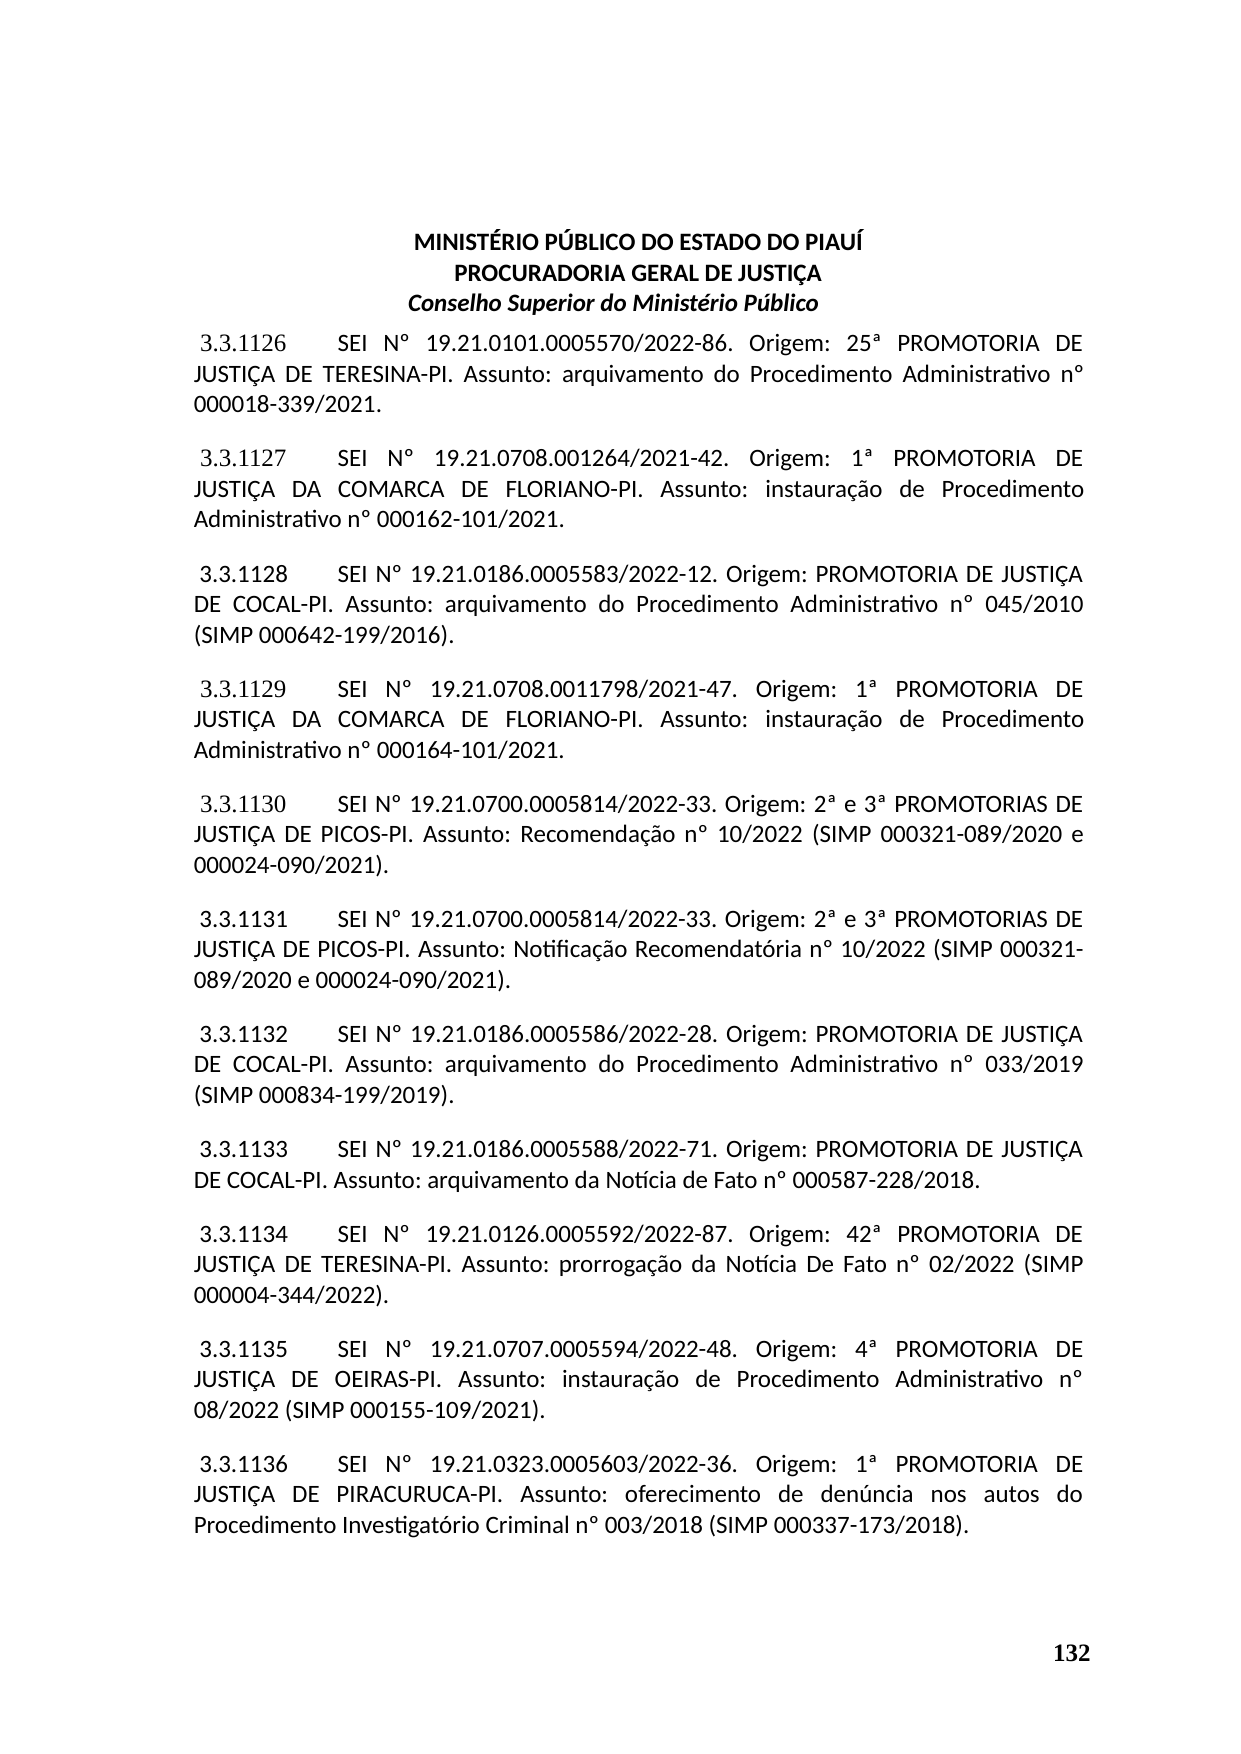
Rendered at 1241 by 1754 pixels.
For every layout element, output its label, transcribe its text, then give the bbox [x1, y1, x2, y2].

list SEI Nº 19.21.0101.0005570/2022-86. Origem: 25ª PROMOTORIA DE JUSTIÇA DE TERESINA-PI. Assunto: arquivamento do Procedimento Administrativo nº 000018-339/2021. [193, 327, 1084, 419]
list SEI Nº 19.21.0707.0005594/2022-48. Origem: 4ª PROMOTORIA DE JUSTIÇA DE OEIRAS-PI. Assunto: instauração de Procedimento Administrativo nº 08/2022 (SIMP 000155-109/2021). [193, 1333, 1084, 1424]
list SEI Nº 19.21.0708.001264/2021-42. Origem: 1ª PROMOTORIA DE JUSTIÇA DA COMARCA DE FLORIANO-PI. Assunto: instauração de Procedimento Administrativo nº 000162-101/2021. [193, 443, 1084, 534]
list SEI Nº 19.21.0323.0005603/2022-36. Origem: 1ª PROMOTORIA DE JUSTIÇA DE PIRACURUCA-PI. Assunto: oferecimento de denúncia nos autos do Procedimento Investigatório Criminal nº 003/2018 (SIMP 000337-173/2018). [193, 1448, 1084, 1539]
list SEI Nº 19.21.0186.0005583/2022-12. Origem: PROMOTORIA DE JUSTIÇA DE COCAL-PI. Assunto: arquivamento do Procedimento Administrativo nº 045/2010 (SIMP 000642-199/2016). [193, 558, 1084, 649]
list SEI Nº 19.21.0186.0005586/2022-28. Origem: PROMOTORIA DE JUSTIÇA DE COCAL-PI. Assunto: arquivamento do Procedimento Administrativo nº 033/2019 (SIMP 000834-199/2019). [193, 1018, 1084, 1110]
list SEI Nº 19.21.0700.0005814/2022-33. Origem: 2ª e 3ª PROMOTORIAS DE JUSTIÇA DE PICOS-PI. Assunto: Notificação Recomendatória nº 10/2022 (SIMP 000321-089/2020 e 000024-090/2021). [193, 903, 1084, 994]
list SEI Nº 19.21.0126.0005592/2022-87. Origem: 42ª PROMOTORIA DE JUSTIÇA DE TERESINA-PI. Assunto: prorrogação da Notícia De Fato nº 02/2022 (SIMP 000004-344/2022). [193, 1218, 1084, 1309]
list SEI Nº 19.21.0186.0005588/2022-71. Origem: PROMOTORIA DE JUSTIÇA DE COCAL-PI. Assunto: arquivamento da Notícia de Fato nº 000587-228/2018. [193, 1133, 1084, 1194]
list SEI Nº 19.21.0700.0005814/2022-33. Origem: 2ª e 3ª PROMOTORIAS DE JUSTIÇA DE PICOS-PI. Assunto: Recomendação nº 10/2022 (SIMP 000321-089/2020 e 000024-090/2021). [193, 788, 1084, 879]
list SEI Nº 19.21.0708.0011798/2021-47. Origem: 1ª PROMOTORIA DE JUSTIÇA DA COMARCA DE FLORIANO-PI. Assunto: instauração de Procedimento Administrativo nº 000164-101/2021. [193, 673, 1084, 764]
